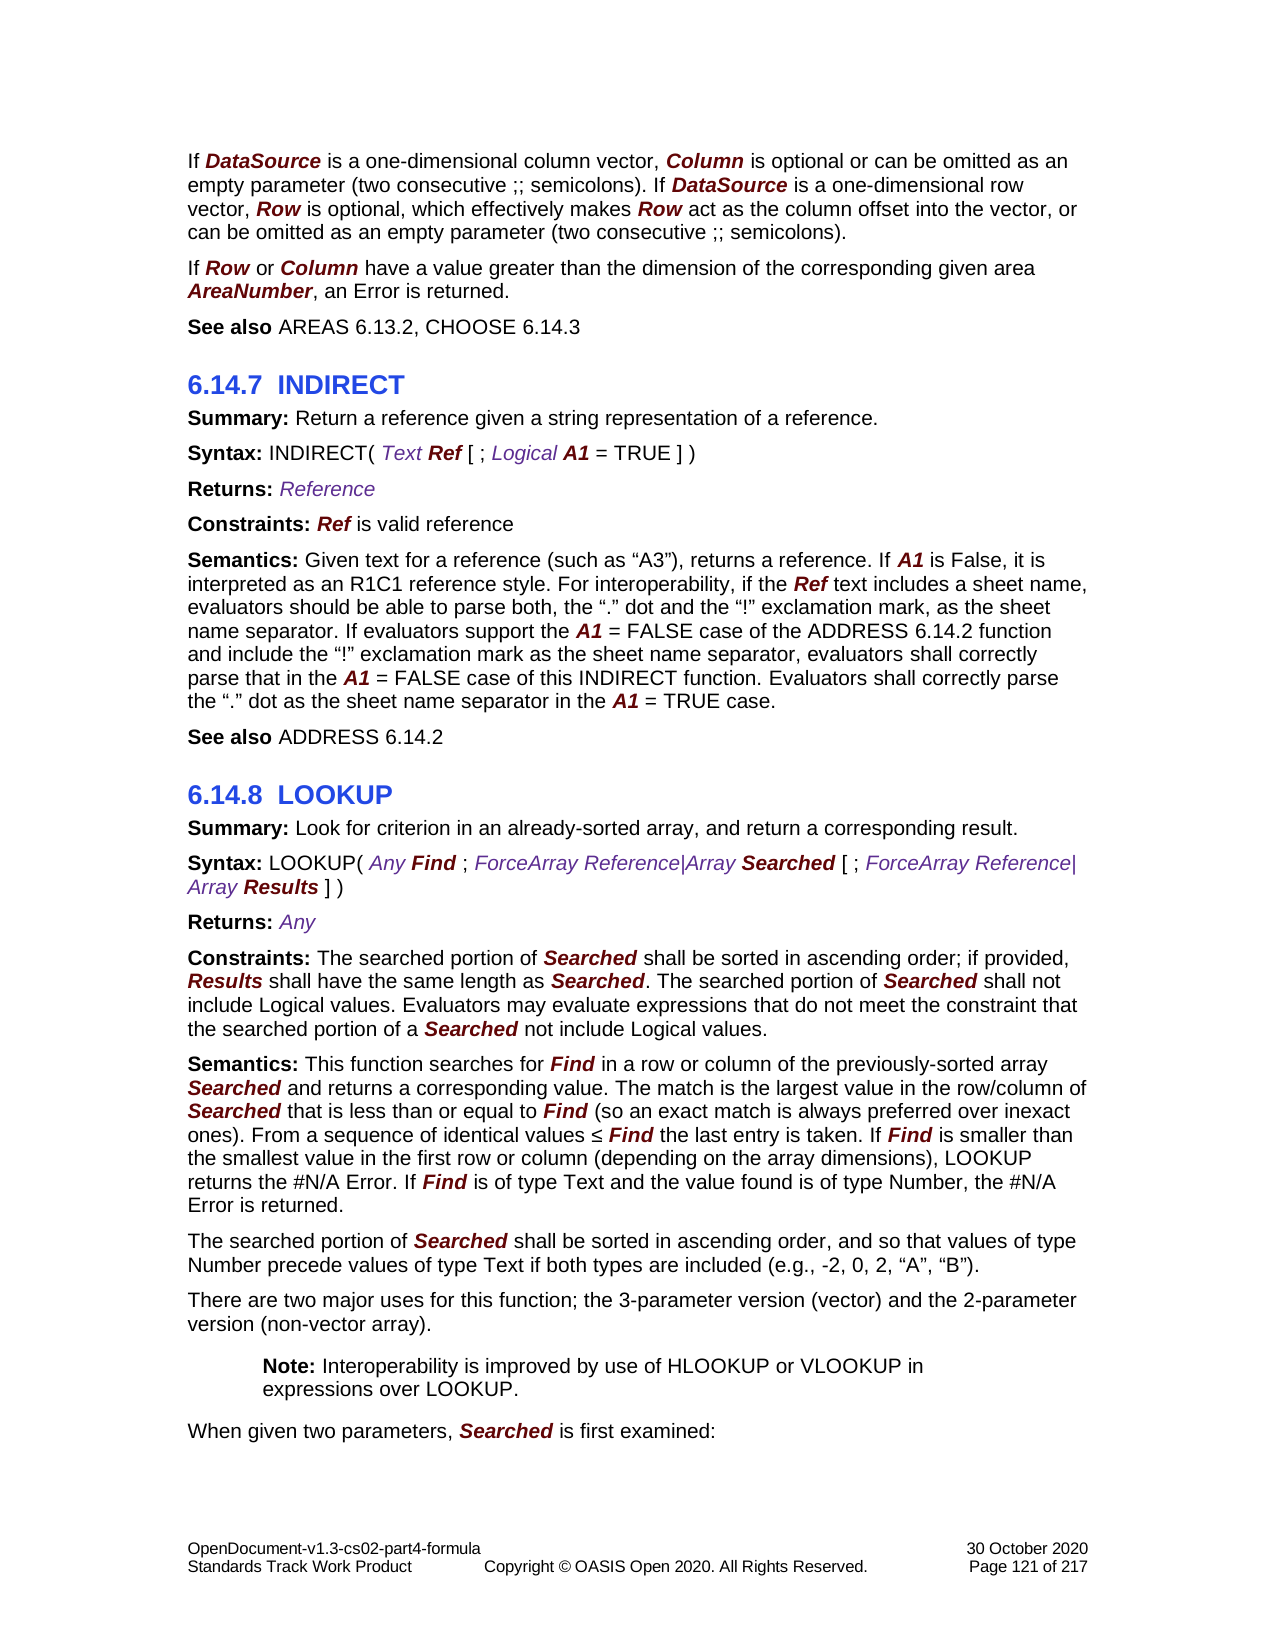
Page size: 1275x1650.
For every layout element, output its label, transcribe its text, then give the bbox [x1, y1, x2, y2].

text See also ADDRESS 6.14.2 [187, 725, 1088, 749]
text Returns: Reference [187, 477, 1088, 501]
text There are two major uses for this function; the 3-parameter version (vector) and the 2-parameter version (non-vector array). [187, 1289, 1088, 1336]
text Summary: Look for criterion in an already-sorted array, and return a corresponding result. [187, 816, 1088, 839]
text Semantics: Given text for a reference (such as “A3”), returns a reference. If A1 is False, it is interpreted as an R1C1 reference style. For interoperability, if the Ref text includes a sheet name, evaluators should be able to parse both, the “.” dot and the “!” exclamation mark, as the sheet name separator. If evaluators support the A1 = FALSE case of the ADDRESS 6.14.2 function and include the “!” exclamation mark as the sheet name separator, evaluators shall correctly parse that in the A1 = FALSE case of this INDIRECT function. Evaluators shall correctly parse the “.” dot as the sheet name separator in the A1 = TRUE case. [187, 548, 1088, 713]
text Constraints: The searched portion of Searched shall be sorted in ascending order; if provided, Results shall have the same length as Searched. The searched portion of Searched shall not include Logical values. Evaluators may evaluate expressions that do not meet the constraint that the searched portion of a Searched not include Logical values. [187, 946, 1088, 1041]
subtitle INDIRECT [187, 370, 1088, 400]
text Syntax: INDIRECT( Text Ref [ ; Logical A1 = TRUE ] ) [187, 442, 1088, 465]
text Summary: Return a reference given a string representation of a reference. [187, 406, 1088, 429]
text See also AREAS 6.13.2, CHOOSE 6.14.3 [187, 315, 1088, 339]
text When given two parameters, Searched is first examined: [187, 1420, 1088, 1443]
text Returns: Any [187, 911, 1088, 934]
text If DataSource is a one-dimensional column vector, Column is optional or can be omitted as an empty parameter (two consecutive ;; semicolons). If DataSource is a one-dimensional row vector, Row is optional, which effectively makes Row act as the column offset into the vector, or can be omitted as an empty parameter (two consecutive ;; semicolons). [187, 150, 1088, 244]
text Constraints: Ref is valid reference [187, 513, 1088, 536]
text If Row or Column have a value greater than the dimension of the corresponding given area AreaNumber, an Error is returned. [187, 256, 1088, 303]
text Syntax: LOOKUP( Any Find ; ForceArray Reference|Array Searched [ ; ForceArray Reference|Array Results ] ) [187, 852, 1088, 899]
text Semantics: This function searches for Find in a row or column of the previously-sorted array Searched and returns a corresponding value. The match is the largest value in the row/column of Searched that is less than or equal to Find (so an exact match is always preferred over inexact ones). From a sequence of identical values ≤ Find the last entry is taken. If Find is smaller than the smallest value in the first row or column (depending on the array dimensions), LOOKUP returns the #N/A Error. If Find is of type Text and the value found is of type Number, the #N/A Error is returned. [187, 1053, 1088, 1217]
text The searched portion of Searched shall be sorted in ascending order, and so that values of type Number precede values of type Text if both types are included (e.g., -2, 0, 2, “A”, “B”). [187, 1229, 1088, 1277]
text Note: Interoperability is improved by use of HLOOKUP or VLOOKUP in expressions over LOOKUP. [262, 1354, 1013, 1401]
subtitle LOOKUP [187, 780, 1088, 810]
